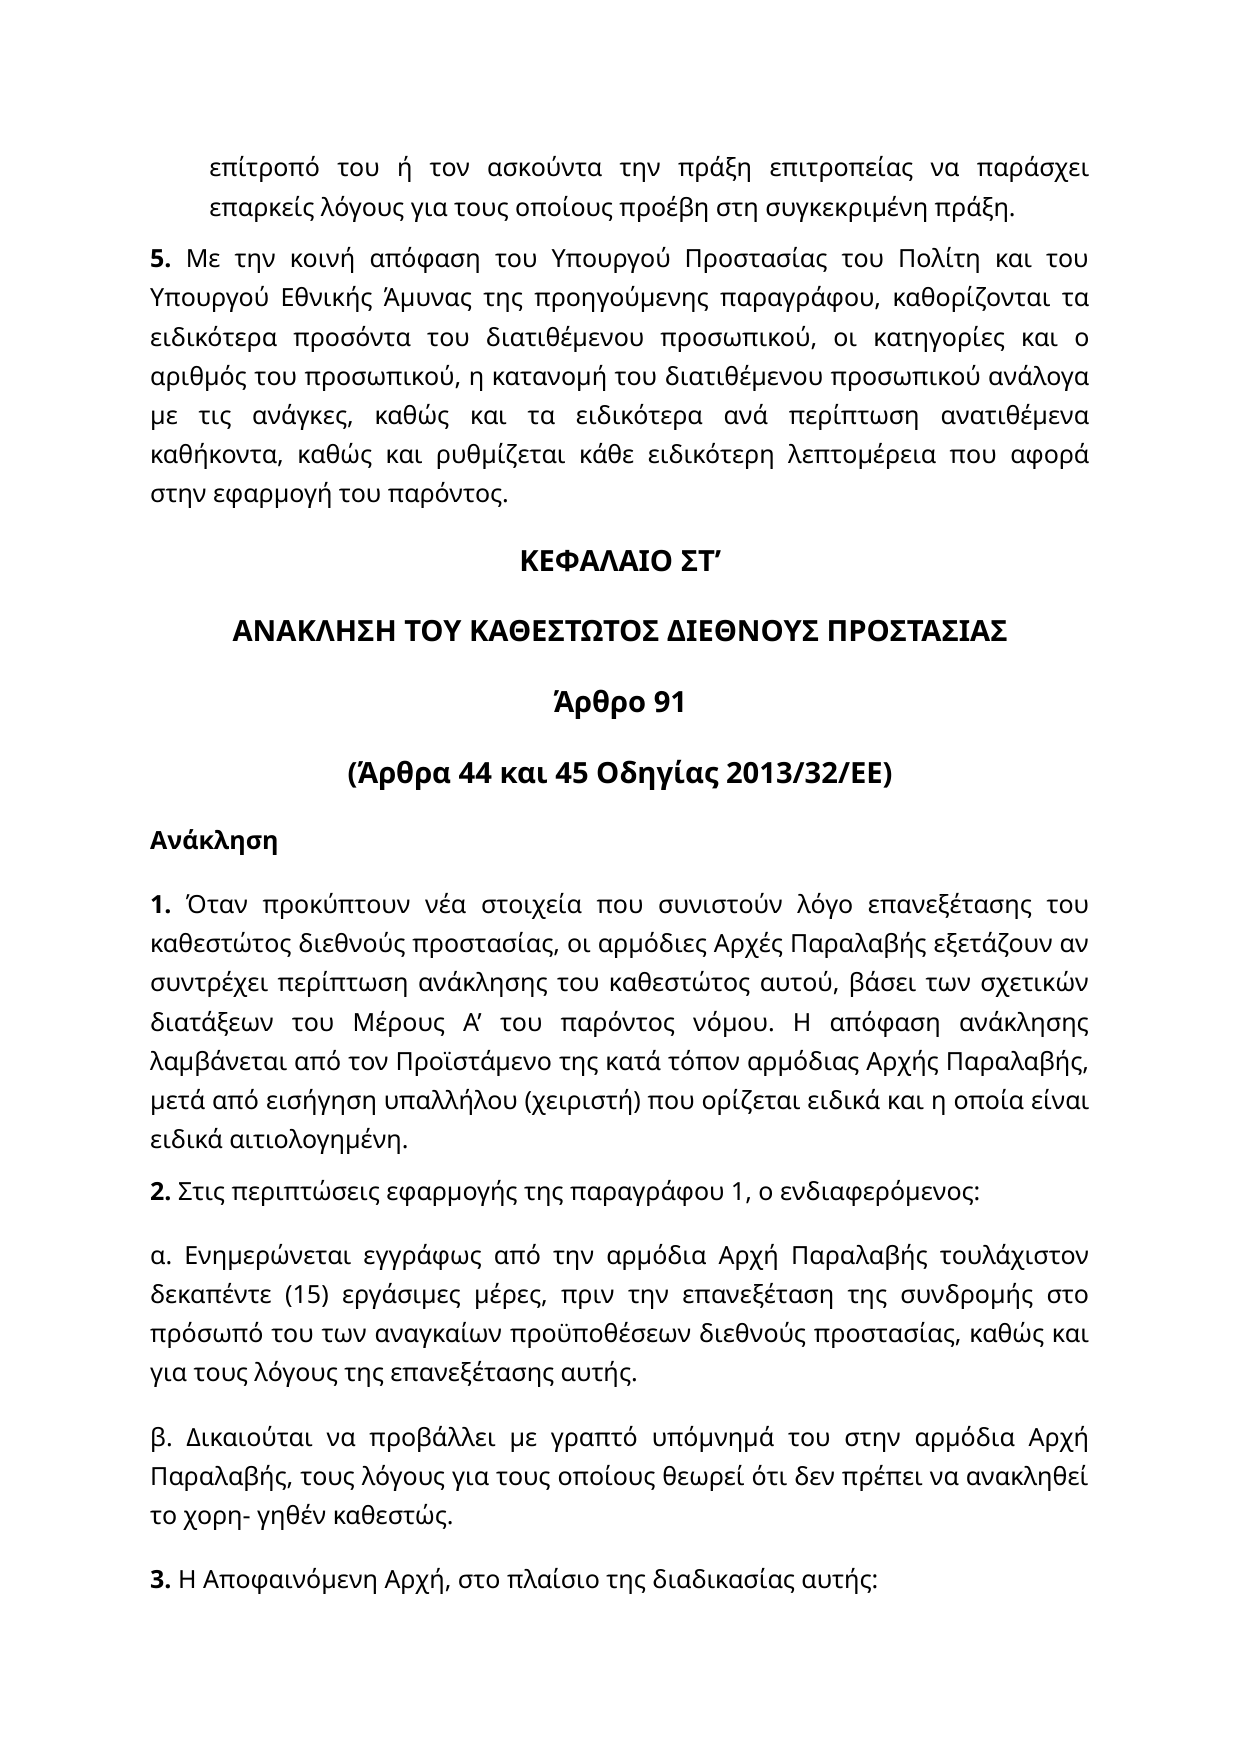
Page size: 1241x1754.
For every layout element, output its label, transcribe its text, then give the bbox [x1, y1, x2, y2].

subtitle Άρθρο 91 [150, 681, 1090, 721]
text 5. Με την κοινή απόφαση του Υπουργού Προστασίας του Πολίτη και του Υπουργού Εθνικής Άμυνας της προηγούμενης παραγράφου, καθορίζονται τα ειδικότερα προσόντα του διατιθέμενου προσωπικού, οι κατηγορίες και ο αριθμός του προσωπικού, η κατανομή του διατιθέμενου προσωπικού ανάλογα με τις ανάγκες, καθώς και τα ειδικότερα ανά περίπτωση ανατιθέμενα καθήκοντα, καθώς και ρυθμίζεται κάθε ειδικότερη λεπτομέρεια που αφορά στην εφαρμογή του παρόντος. [150, 241, 1090, 510]
text Ανάκληση [150, 822, 1090, 857]
text α. Ενημερώνεται εγγράφως από την αρμόδια Αρχή Παραλαβής τουλάχιστον δεκαπέντε (15) εργάσιμες μέρες, πριν την επανεξέταση της συνδρομής στο πρόσωπό του των αναγκαίων προϋποθέσεων διεθνούς προστασίας, καθώς και για τους λόγους της επανεξέτασης αυτής. [150, 1237, 1090, 1389]
list επίτροπό του ή τον ασκούντα την πράξη επιτροπείας να παράσχει επαρκείς λόγους για τους οποίους προέβη στη συγκεκριμένη πράξη. [150, 150, 1090, 223]
subtitle ΚΕΦΑΛΑΙΟ ΣΤ’ [150, 540, 1090, 580]
text 3. Η Αποφαινόμενη Αρχή, στο πλαίσιο της διαδικασίας αυτής: [150, 1562, 1090, 1596]
text β. Δικαιούται να προβάλλει με γραπτό υπόμνημά του στην αρμόδια Αρχή Παραλαβής, τους λόγους για τους οποίους θεωρεί ότι δεν πρέπει να ανακληθεί το χορη- γηθέν καθεστώς. [150, 1419, 1090, 1532]
text 1. Όταν προκύπτουν νέα στοιχεία που συνιστούν λόγο επανεξέτασης του καθεστώτος διεθνούς προστασίας, οι αρμόδιες Αρχές Παραλαβής εξετάζουν αν συντρέχει περίπτωση ανάκλησης του καθεστώτος αυτού, βάσει των σχετικών διατάξεων του Μέρους Α’ του παρόντος νόμου. Η απόφαση ανάκλησης λαμβάνεται από τον Προϊστάμενο της κατά τόπον αρμόδιας Αρχής Παραλαβής, μετά από εισήγηση υπαλλήλου (χειριστή) που ορίζεται ειδικά και η οποία είναι ειδικά αιτιολογημένη. [150, 887, 1090, 1156]
text 2. Στις περιπτώσεις εφαρμογής της παραγράφου 1, ο ενδιαφερόμενος: [150, 1173, 1090, 1207]
subtitle (Άρθρα 44 και 45 Οδηγίας 2013/32/ΕΕ) [150, 752, 1090, 792]
subtitle ΑΝΑΚΛΗΣΗ ΤΟΥ ΚΑΘΕΣΤΩΤΟΣ ΔΙΕΘΝΟΥΣ ΠΡΟΣΤΑΣΙΑΣ [150, 611, 1090, 650]
